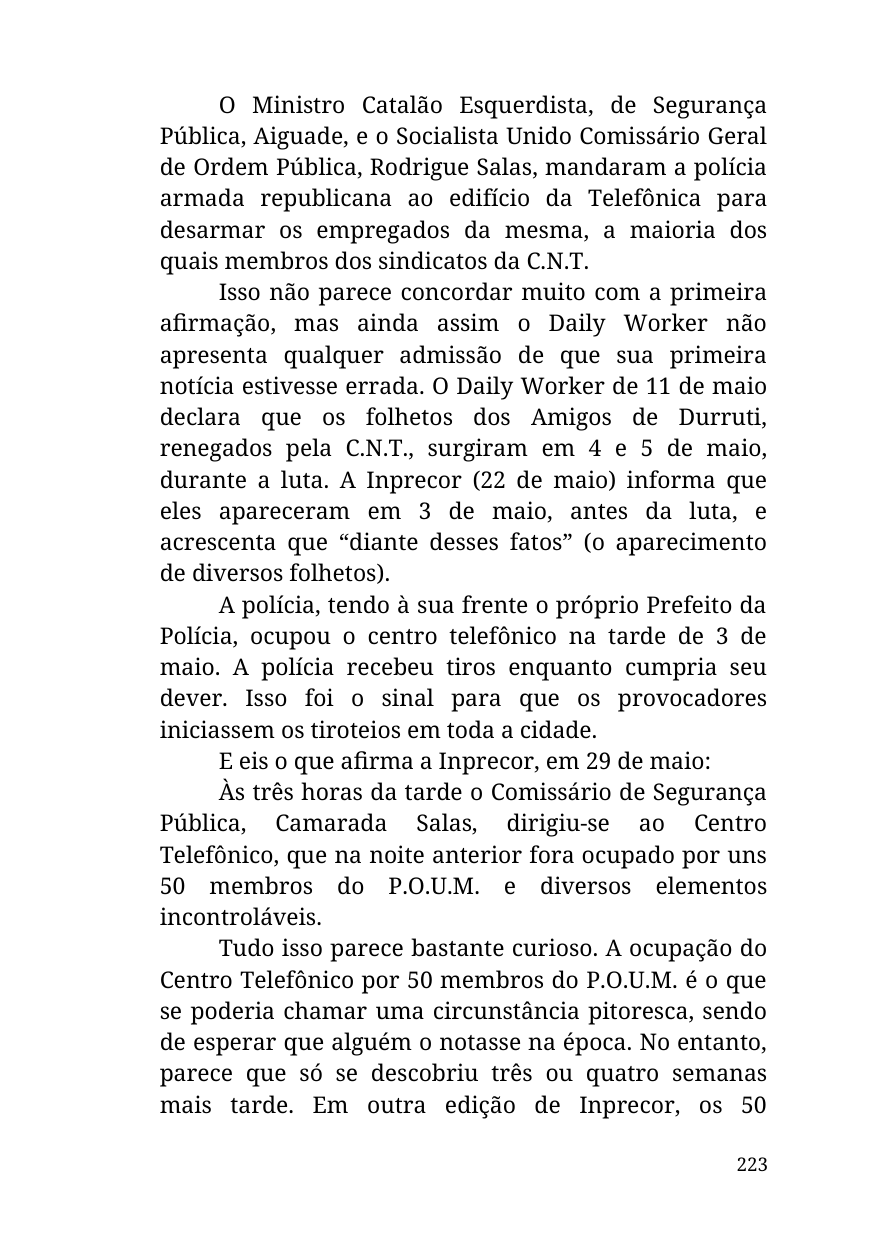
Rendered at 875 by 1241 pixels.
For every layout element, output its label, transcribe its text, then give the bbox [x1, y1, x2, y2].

text O Ministro Catalão Esquerdista, de Segurança Pública, Aiguade, e o Socialista Unido Comissário Geral de Ordem Pública, Rodrigue Salas, mandaram a polícia armada republicana ao edifício da Telefônica para desarmar os empregados da mesma, a maioria dos quais membros dos sindicatos da C.N.T. [159, 88, 768, 276]
text A polícia, tendo à sua frente o próprio Prefeito da Polícia, ocupou o centro telefônico na tarde de 3 de maio. A polícia recebeu tiros enquanto cumpria seu dever. Isso foi o sinal para que os provocadores iniciassem os tiroteios em toda a cidade. [159, 588, 768, 745]
text Tudo isso parece bastante curioso. A ocupação do Centro Telefônico por 50 membros do P.O.U.M. é o que se poderia chamar uma circunstância pitoresca, sendo de esperar que alguém o notasse na época. No entanto, parece que só se descobriu três ou quatro semanas mais tarde. Em outra edição de Inprecor, os 50 [159, 932, 768, 1120]
text Às três horas da tarde o Comissário de Segurança Pública, Camarada Salas, dirigiu-se ao Centro Telefônico, que na noite anterior fora ocupado por uns 50 membros do P.O.U.M. e diversos elementos incontroláveis. [159, 776, 768, 932]
text E eis o que afirma a Inprecor, em 29 de maio: [159, 745, 768, 776]
text Isso não parece concordar muito com a primeira afirmação, mas ainda assim o Daily Worker não apresenta qualquer admissão de que sua primeira notícia estivesse errada. O Daily Worker de 11 de maio declara que os folhetos dos Amigos de Durruti, renegados pela C.N.T., surgiram em 4 e 5 de maio, durante a luta. A Inprecor (22 de maio) informa que eles apareceram em 3 de maio, antes da luta, e acrescenta que “diante desses fatos” (o aparecimento de diversos folhetos). [159, 276, 768, 588]
